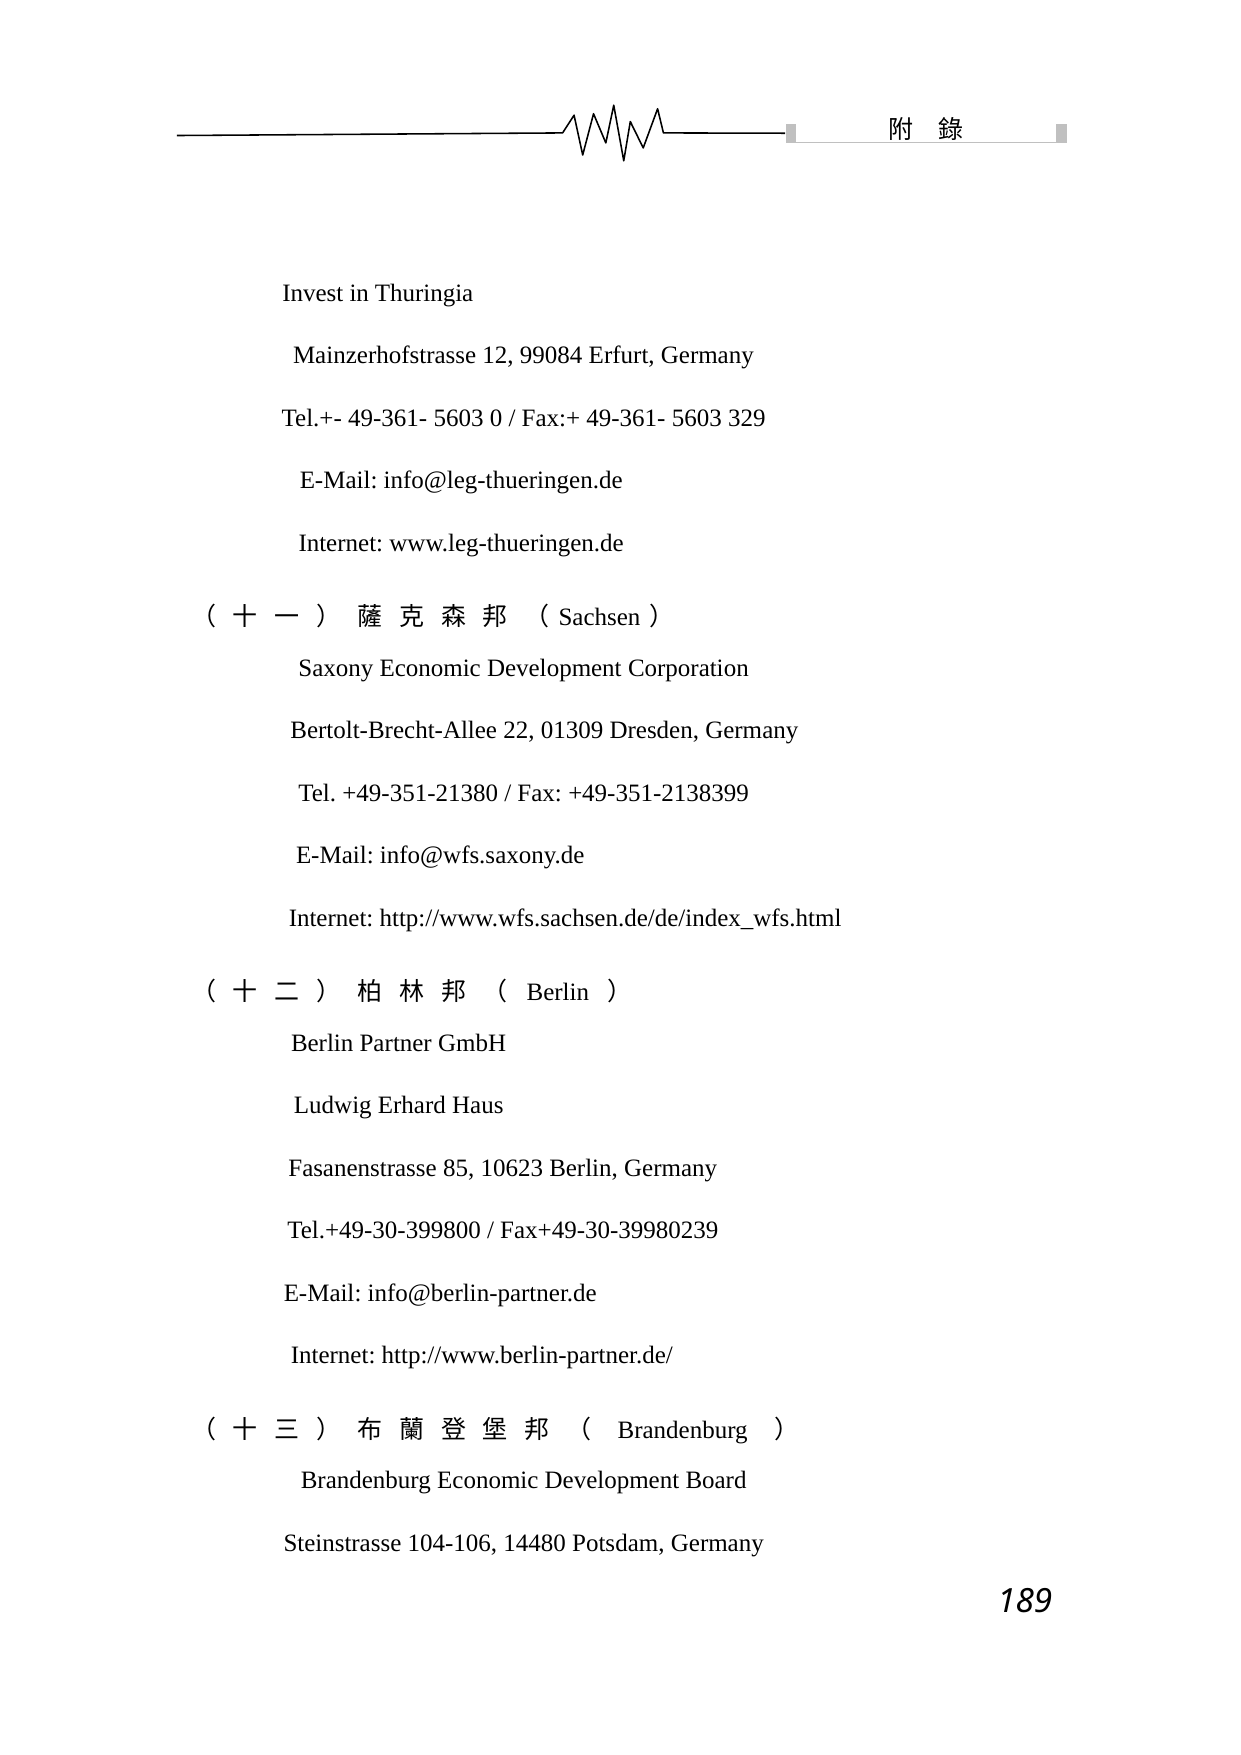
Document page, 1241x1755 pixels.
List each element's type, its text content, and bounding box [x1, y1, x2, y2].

text （十二）柏林邦（Berlin） [183, 938, 1058, 1000]
text Internet: http://www.wfs.sachsen.de/de/index_wfs.html [207, 875, 1058, 938]
text Invest in Thuringia [207, 250, 1058, 313]
text Brandenburg Economic Development Board [207, 1438, 1058, 1500]
text Internet: www.leg-thueringen.de [207, 500, 1058, 563]
text Tel. +49-351-21380 / Fax: +49-351-2138399 [207, 750, 1058, 813]
text Internet: http://www.berlin-partner.de/ [207, 1313, 1058, 1375]
text Bertolt-Brecht-Allee 22, 01309 Dresden, Germany [207, 688, 1058, 750]
text Tel.+49-30-399800 / Fax+49-30-39980239 [207, 1188, 1058, 1250]
text Ludwig Erhard Haus [207, 1063, 1058, 1125]
text （十一）薩克森邦（Sachsen） [183, 563, 1058, 625]
text Tel.+- 49-361- 5603 0 / Fax:+ 49-361- 5603 329 [207, 375, 1058, 438]
text E-Mail: info@leg-thueringen.de [207, 438, 1058, 500]
text Fasanenstrasse 85, 10623 Berlin, Germany [207, 1125, 1058, 1188]
text （十三）布蘭登堡邦（Brandenburg） [183, 1375, 1058, 1438]
text Berlin Partner GmbH [207, 1000, 1058, 1063]
text Steinstrasse 104-106, 14480 Potsdam, Germany [207, 1500, 1058, 1563]
text Mainzerhofstrasse 12, 99084 Erfurt, Germany [207, 313, 1058, 375]
text E-Mail: info@berlin-partner.de [207, 1250, 1058, 1313]
text E-Mail: info@wfs.saxony.de [207, 813, 1058, 875]
text Saxony Economic Development Corporation [207, 625, 1058, 688]
